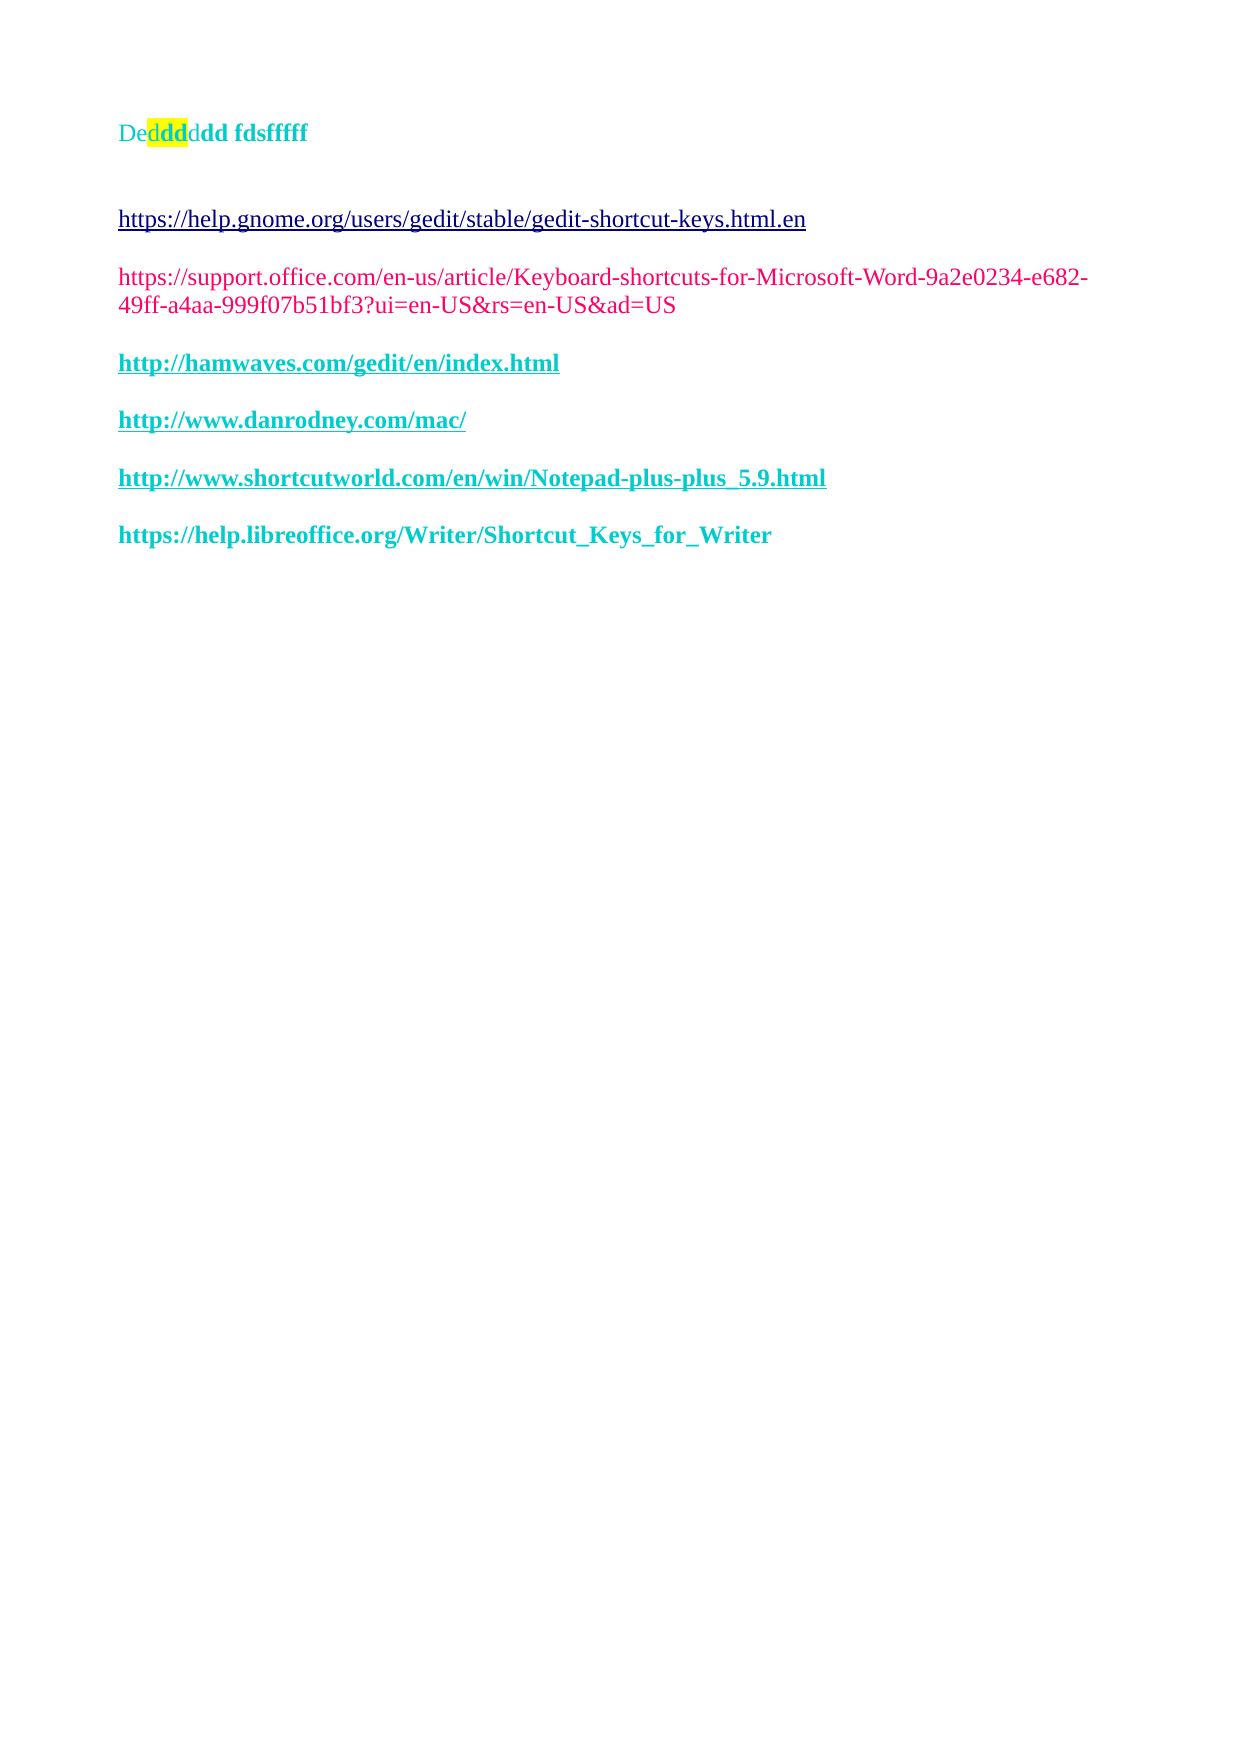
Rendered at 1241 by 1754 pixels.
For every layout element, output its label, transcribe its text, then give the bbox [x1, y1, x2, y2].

text https://help.gnome.org/users/gedit/stable/gedit-shortcut-keys.html.en [118, 204, 1122, 233]
text https://help.libreoffice.org/Writer/Shortcut_Keys_for_Writer [118, 521, 1122, 549]
text http://hamwaves.com/gedit/en/index.html [118, 348, 1122, 377]
text http://www.danrodney.com/mac/ [118, 406, 1122, 434]
text Dedddddd fdsfffff [118, 118, 1122, 147]
text http://www.shortcutworld.com/en/win/Notepad-plus-plus_5.9.html [118, 463, 1122, 492]
text https://support.office.com/en-us/article/Keyboard-shortcuts-for-Microsoft-Word-9a2e0234-e682-49ff-a4aa-999f07b51bf3?ui=en-US&rs=en-US&ad=US [118, 262, 1122, 319]
